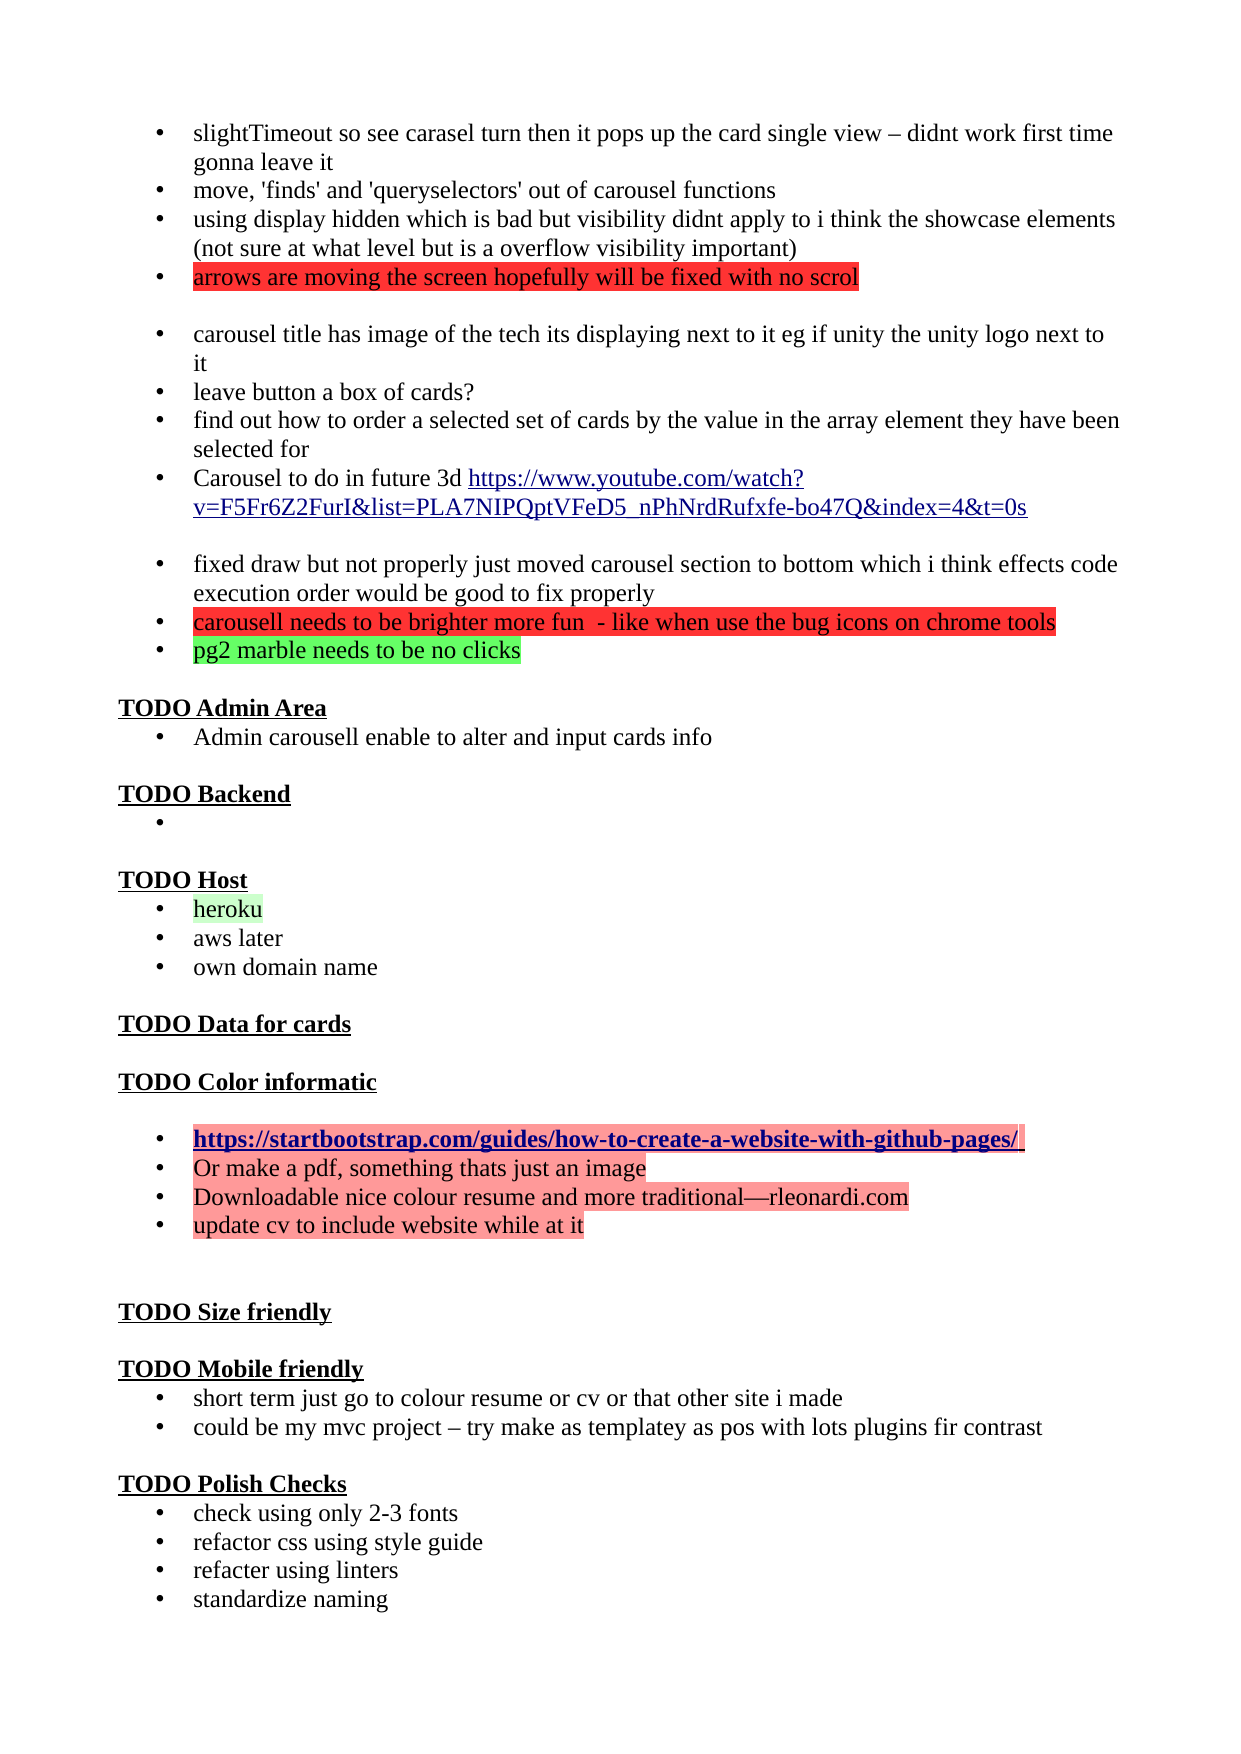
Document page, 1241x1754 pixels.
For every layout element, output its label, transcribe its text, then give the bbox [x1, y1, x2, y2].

list carousel title has image of the tech its displaying next to it eg if unity the unity logo next to it [156, 319, 1122, 377]
list using display hidden which is bad but visibility didnt apply to i think the showcase elements (not sure at what level but is a overflow visibility important) [156, 204, 1122, 262]
text TODO Polish Checks [118, 1469, 1122, 1498]
list update cv to include website while at it [156, 1211, 1122, 1239]
list fixed draw but not properly just moved carousel section to bottom which i think effects code execution order would be good to fix properly [156, 549, 1122, 607]
list find out how to order a selected set of cards by the value in the array element they have been selected for [156, 406, 1122, 463]
text TODO Host [118, 866, 1122, 894]
list could be my mvc project – try make as templatey as pos with lots plugins fir contrast [156, 1412, 1122, 1441]
list slightTimeout so see carasel turn then it pops up the card single view – didnt work first time gonna leave it [156, 118, 1122, 176]
list short term just go to colour resume or cv or that other site i made [156, 1383, 1122, 1412]
text TODO Color informatic [118, 1067, 1122, 1096]
list leave button a box of cards? [156, 377, 1122, 406]
list https://startbootstrap.com/guides/how-to-create-a-website-with-github-pages/ [156, 1124, 1122, 1153]
list aws later [156, 923, 1122, 952]
list move, 'finds' and 'queryselectors' out of carousel functions [156, 176, 1122, 204]
list own domain name [156, 952, 1122, 981]
list standardize naming [156, 1584, 1122, 1613]
text TODO Backend [118, 779, 1122, 808]
list check using only 2-3 fonts [156, 1498, 1122, 1527]
text TODO Data for cards [118, 1009, 1122, 1038]
list Or make a pdf, something thats just an image [156, 1153, 1122, 1182]
text TODO Mobile friendly [118, 1354, 1122, 1383]
text TODO Size friendly [118, 1297, 1122, 1326]
list Admin carousell enable to alter and input cards info [156, 722, 1122, 751]
list refacter using linters [156, 1556, 1122, 1584]
list Carousel to do in future 3d https://www.youtube.com/watch?v=F5Fr6Z2FurI&list=PLA7NIPQptVFeD5_nPhNrdRufxfe-bo47Q&index=4&t=0s [156, 463, 1122, 521]
list heroku [156, 894, 1122, 923]
list Downloadable nice colour resume and more traditional—rleonardi.com [156, 1182, 1122, 1211]
list arrows are moving the screen hopefully will be fixed with no scrol [156, 262, 1122, 291]
text TODO Admin Area [118, 693, 1122, 722]
list pg2 marble needs to be no clicks [156, 636, 1122, 664]
list refactor css using style guide [156, 1527, 1122, 1556]
list carousell needs to be brighter more fun - like when use the bug icons on chrome tools [156, 607, 1122, 636]
